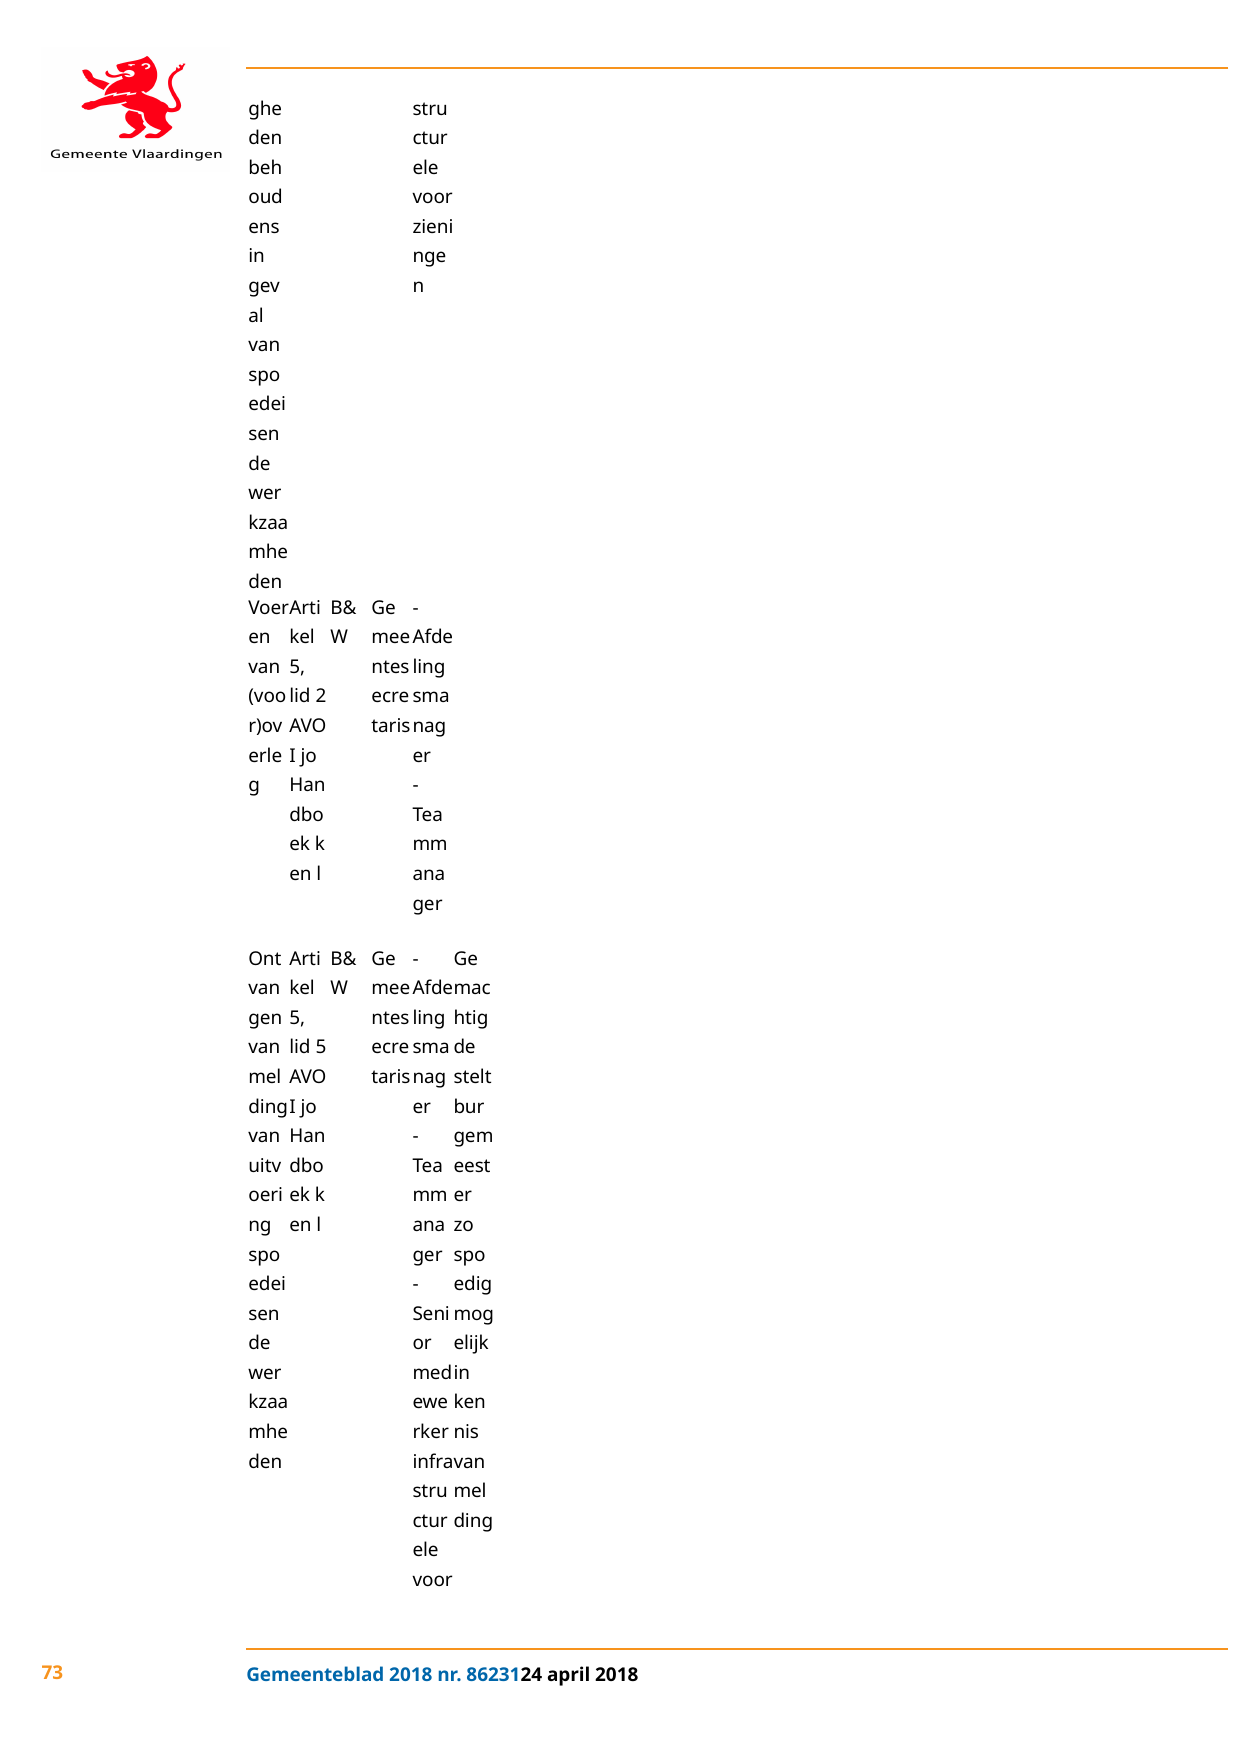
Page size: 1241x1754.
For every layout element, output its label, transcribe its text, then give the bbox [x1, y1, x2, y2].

table_cell Gemeentesecretaris [371, 594, 412, 945]
table_cell B&W [330, 945, 371, 1592]
table_cell Artikel 5, lid 2 AVOI jo Handboek k en l [289, 594, 330, 945]
table_cell Artikel 5, lid 5 AVOI jo Handboek k en l [289, 945, 330, 1592]
table_cell [453, 594, 494, 945]
table_cell B&W [330, 594, 371, 945]
table_cell structurele voorzieningen [412, 95, 453, 594]
table_cell [289, 95, 330, 594]
table_cell gheden behoudens in geval van spoedeisende werkzaamheden [248, 95, 289, 594]
picture [41, 47, 231, 172]
table_cell [330, 95, 371, 594]
table_cell [371, 95, 412, 594]
table_cell - Afdelingsmanager - Teammanager - Senior medewerker infrastructurele voor [412, 945, 453, 1592]
table_cell Ontvangen van melding van uitvoering spoedeisende werkzaamheden [248, 945, 289, 1592]
table_cell - Afdelingsmanager - Teammanager [412, 594, 453, 945]
table_cell Gemachtigde stelt burgemeester zo spoedig mogelijk in kennis van melding [453, 945, 494, 1592]
table_cell Gemeentesecretaris [371, 945, 412, 1592]
table_cell Voeren van (voor)overleg [248, 594, 289, 945]
table_cell [453, 95, 494, 594]
